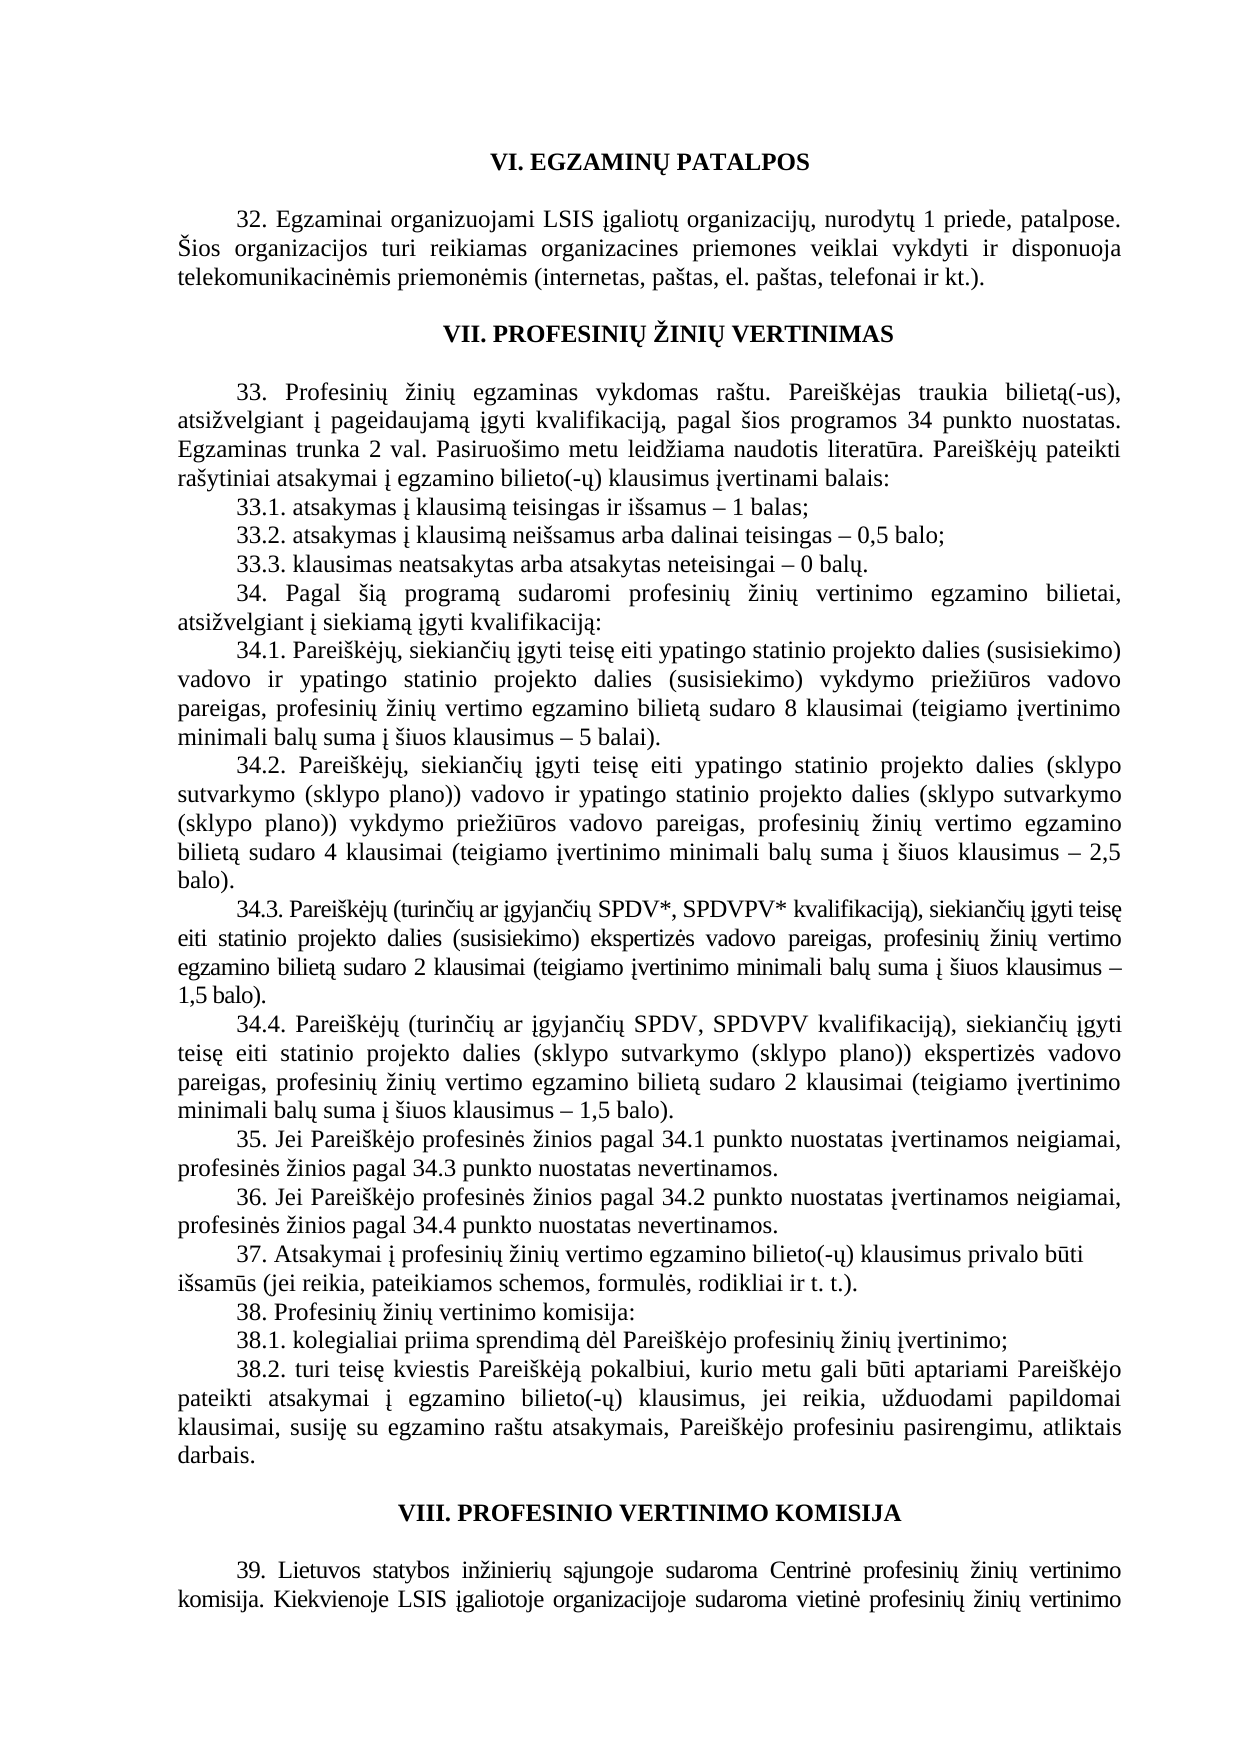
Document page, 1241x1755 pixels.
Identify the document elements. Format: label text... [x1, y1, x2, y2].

text 33.2. atsakymas į klausimą neišsamus arba dalinai teisingas – 0,5 balo; [177, 521, 1122, 549]
text 37. Atsakymai į profesinių žinių vertimo egzamino bilieto(-ų) klausimus privalo būti išsamūs (jei reikia, pateikiamos schemos, formulės, rodikliai ir t. t.). [177, 1239, 1122, 1297]
text 33. Profesinių žinių egzaminas vykdomas raštu. Pareiškėjas traukia bilietą(-us), atsižvelgiant į pageidaujamą įgyti kvalifikaciją, pagal šios programos 34 punkto nuostatas. Egzaminas trunka 2 val. Pasiruošimo metu leidžiama naudotis literatūra. Pareiškėjų pateikti rašytiniai atsakymai į egzamino bilieto(-ų) klausimus įvertinami balais: [177, 377, 1122, 492]
text 38.1. kolegialiai priima sprendimą dėl Pareiškėjo profesinių žinių įvertinimo; [177, 1326, 1122, 1354]
text 34. Pagal šią programą sudaromi profesinių žinių vertinimo egzamino bilietai, atsižvelgiant į siekiamą įgyti kvalifikaciją: [177, 578, 1122, 636]
text VI. EGZAMINŲ PATALPOS [177, 147, 1122, 176]
text 32. Egzaminai organizuojami LSIS įgaliotų organizacijų, nurodytų 1 priede, patalpose. Šios organizacijos turi reikiamas organizacines priemones veiklai vykdyti ir disponuoja telekomunikacinėmis priemonėmis (internetas, paštas, el. paštas, telefonai ir kt.). [177, 204, 1122, 291]
text 33.1. atsakymas į klausimą teisingas ir išsamus – 1 balas; [177, 492, 1122, 521]
text 38.2. turi teisę kviestis Pareiškėją pokalbiui, kurio metu gali būti aptariami Pareiškėjo pateikti atsakymai į egzamino bilieto(-ų) klausimus, jei reikia, užduodami papildomai klausimai, susiję su egzamino raštu atsakymais, Pareiškėjo profesiniu pasirengimu, atliktais darbais. [177, 1354, 1122, 1469]
text 33.3. klausimas neatsakytas arba atsakytas neteisingai – 0 balų. [177, 549, 1122, 578]
text 34.1. Pareiškėjų, siekiančių įgyti teisę eiti ypatingo statinio projekto dalies (susisiekimo) vadovo ir ypatingo statinio projekto dalies (susisiekimo) vykdymo priežiūros vadovo pareigas, profesinių žinių vertimo egzamino bilietą sudaro 8 klausimai (teigiamo įvertinimo minimali balų suma į šiuos klausimus – 5 balai). [177, 636, 1122, 751]
text VIII. PROFESINIO VERTINIMO KOMISIJA [177, 1498, 1122, 1527]
text 34.4. Pareiškėjų (turinčių ar įgyjančių SPDV, SPDVPV kvalifikaciją), siekiančių įgyti teisę eiti statinio projekto dalies (sklypo sutvarkymo (sklypo plano)) ekspertizės vadovo pareigas, profesinių žinių vertimo egzamino bilietą sudaro 2 klausimai (teigiamo įvertinimo minimali balų suma į šiuos klausimus – 1,5 balo). [177, 1009, 1122, 1124]
text 35. Jei Pareiškėjo profesinės žinios pagal 34.1 punkto nuostatas įvertinamos neigiamai, profesinės žinios pagal 34.3 punkto nuostatas nevertinamos. [177, 1124, 1122, 1182]
text 36. Jei Pareiškėjo profesinės žinios pagal 34.2 punkto nuostatas įvertinamos neigiamai, profesinės žinios pagal 34.4 punkto nuostatas nevertinamos. [177, 1182, 1122, 1239]
text 39. Lietuvos statybos inžinierių sąjungoje sudaroma Centrinė profesinių žinių vertinimo komisija. Kiekvienoje LSIS įgaliotoje organizacijoje sudaroma vietinė profesinių žinių vertinimo [177, 1556, 1122, 1613]
text 34.2. Pareiškėjų, siekiančių įgyti teisę eiti ypatingo statinio projekto dalies (sklypo sutvarkymo (sklypo plano)) vadovo ir ypatingo statinio projekto dalies (sklypo sutvarkymo (sklypo plano)) vykdymo priežiūros vadovo pareigas, profesinių žinių vertimo egzamino bilietą sudaro 4 klausimai (teigiamo įvertinimo minimali balų suma į šiuos klausimus – 2,5 balo). [177, 751, 1122, 894]
text VII. PROFESINIŲ ŽINIŲ VERTINIMAS [215, 319, 1122, 348]
text 34.3. Pareiškėjų (turinčių ar įgyjančių SPDV*, SPDVPV* kvalifikaciją), siekiančių įgyti teisę eiti statinio projekto dalies (susisiekimo) ekspertizės vadovo pareigas, profesinių žinių vertimo egzamino bilietą sudaro 2 klausimai (teigiamo įvertinimo minimali balų suma į šiuos klausimus – 1,5 balo). [177, 894, 1122, 1009]
text 38. Profesinių žinių vertinimo komisija: [177, 1297, 1122, 1326]
